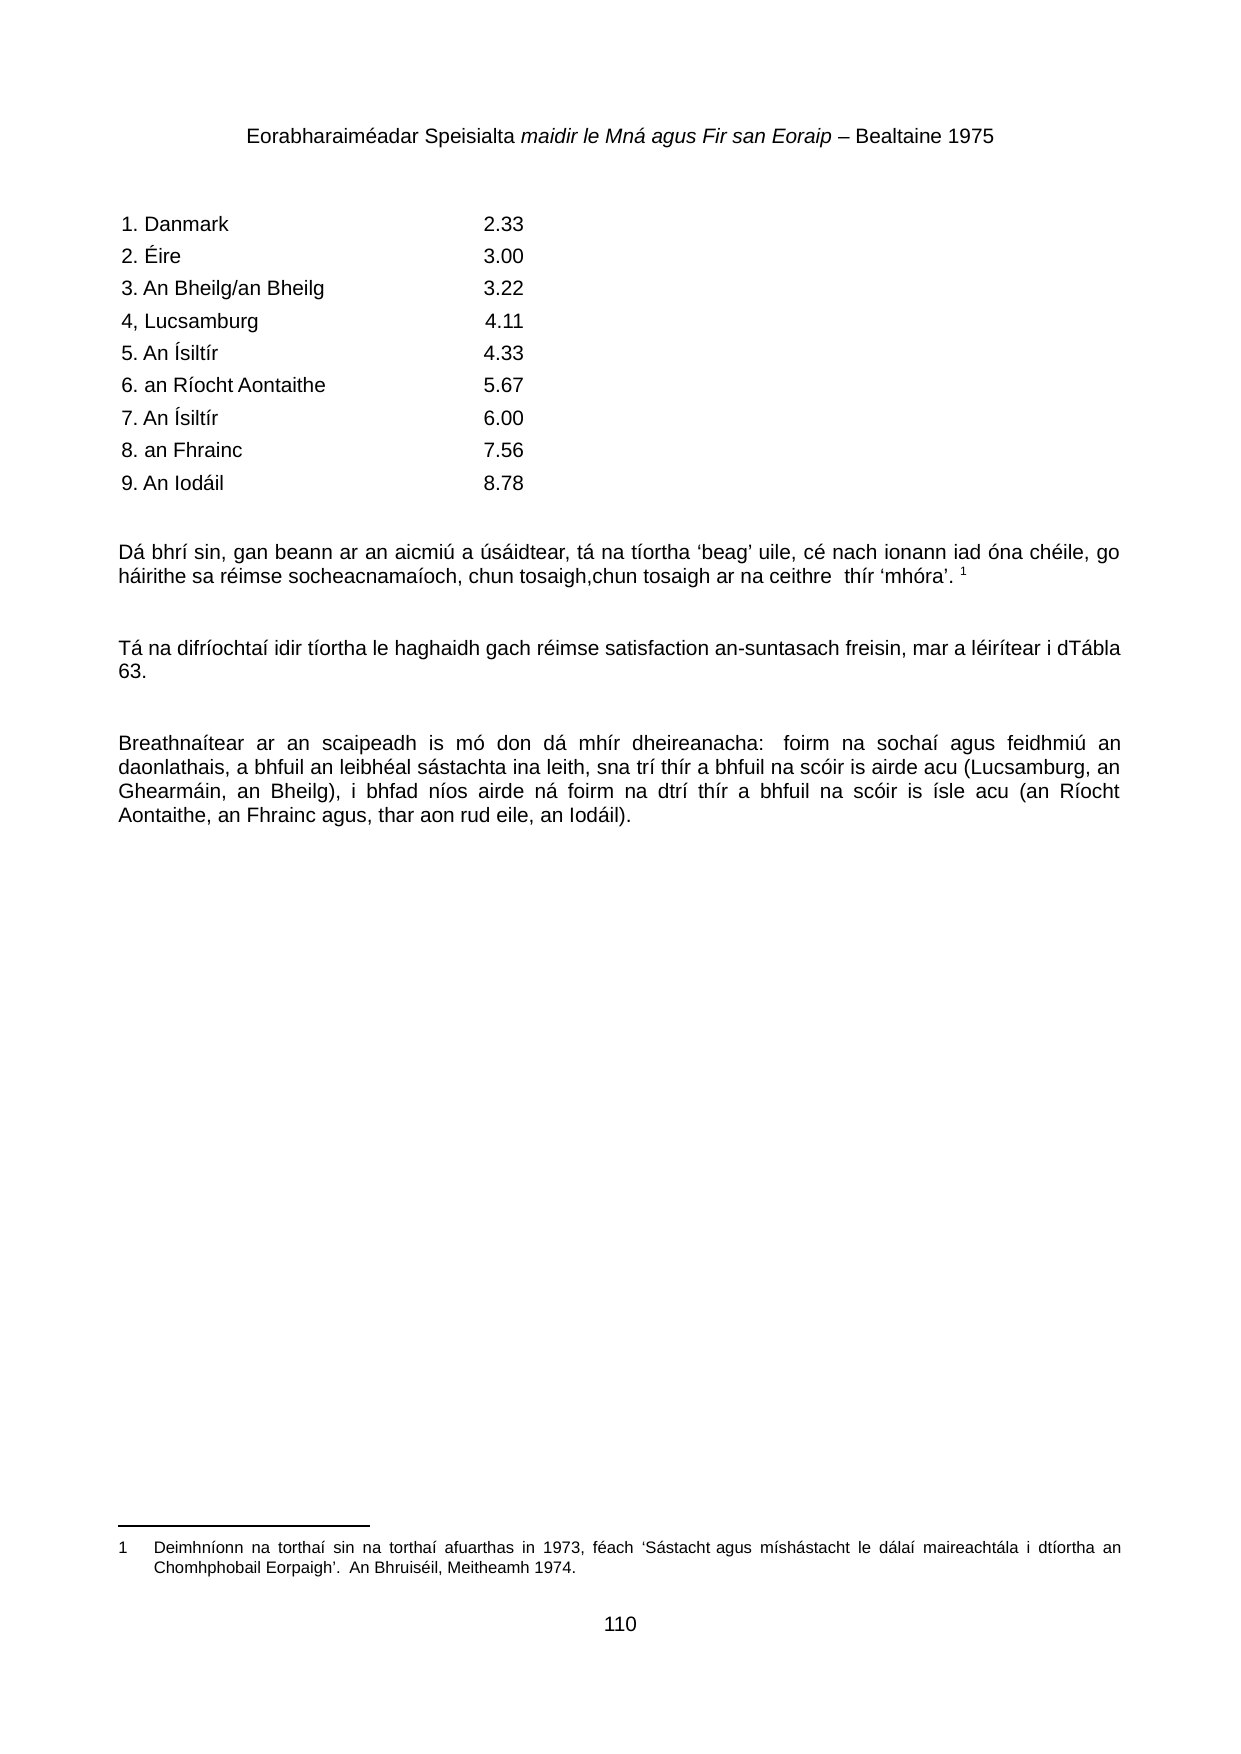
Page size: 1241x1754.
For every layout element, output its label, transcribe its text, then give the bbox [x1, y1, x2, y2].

table_header 2,33 [388, 207, 527, 239]
table_cell 4, Lucsamburg [118, 304, 388, 337]
table_cell 5,67 [388, 369, 527, 402]
table_cell 8,78 [388, 466, 527, 499]
table_cell 6. an Ríocht Aontaithe [118, 369, 388, 402]
text Dá bhrí sin, gan beann ar an aicmiú a úsáidtear, tá na tíortha ‘beag’ uile, cé nach ionann iad óna chéile, go háirithe sa réimse socheacnamaíoch, chun tosaigh,chun tosaigh ar na ceithre thír ‘mhóra’. [118, 540, 1122, 588]
text Breathnaítear ar an scaipeadh is mó don dá mhír dheireanacha: foirm na sochaí agus feidhmiú an daonlathais, a bhfuil an leibhéal sástachta ina leith, sna trí thír a bhfuil na scóir is airde acu (Lucsamburg, an Ghearmáin, an Bheilg), i bhfad níos airde ná foirm na dtrí thír a bhfuil na scóir is ísle acu (an Ríocht Aontaithe, an Fhrainc agus, thar aon rud eile, an Iodáil). [118, 731, 1122, 826]
table_cell 3,22 [388, 272, 527, 304]
table_cell 8. an Fhrainc [118, 434, 388, 466]
table_cell 5. An Ísiltír [118, 337, 388, 369]
table_cell 2. Éire [118, 240, 388, 272]
table_cell 3. An Bheilg/an Bheilg [118, 272, 388, 304]
table_cell 3,00 [388, 240, 527, 272]
table_cell 7,56 [388, 434, 527, 466]
table_header 1. Danmark [118, 207, 388, 239]
table_cell 9. An Iodáil [118, 466, 388, 499]
table_cell 4,11 [388, 304, 527, 337]
table_cell 4,33 [388, 337, 527, 369]
text Deimhníonn na torthaí sin na torthaí afuarthas in 1973, féach ‘Sástacht agus míshástacht le dálaí maireachtála i dtíortha an Chomhphobail Eorpaigh’. An Bhruiséil, Meitheamh 1974. [118, 1538, 1122, 1577]
table_cell 7. An Ísiltír [118, 402, 388, 434]
table_cell 6,00 [388, 402, 527, 434]
text Tá na difríochtaí idir tíortha le haghaidh gach réimse satisfaction an-suntasach freisin, mar a léirítear i dTábla 63. [118, 635, 1122, 683]
